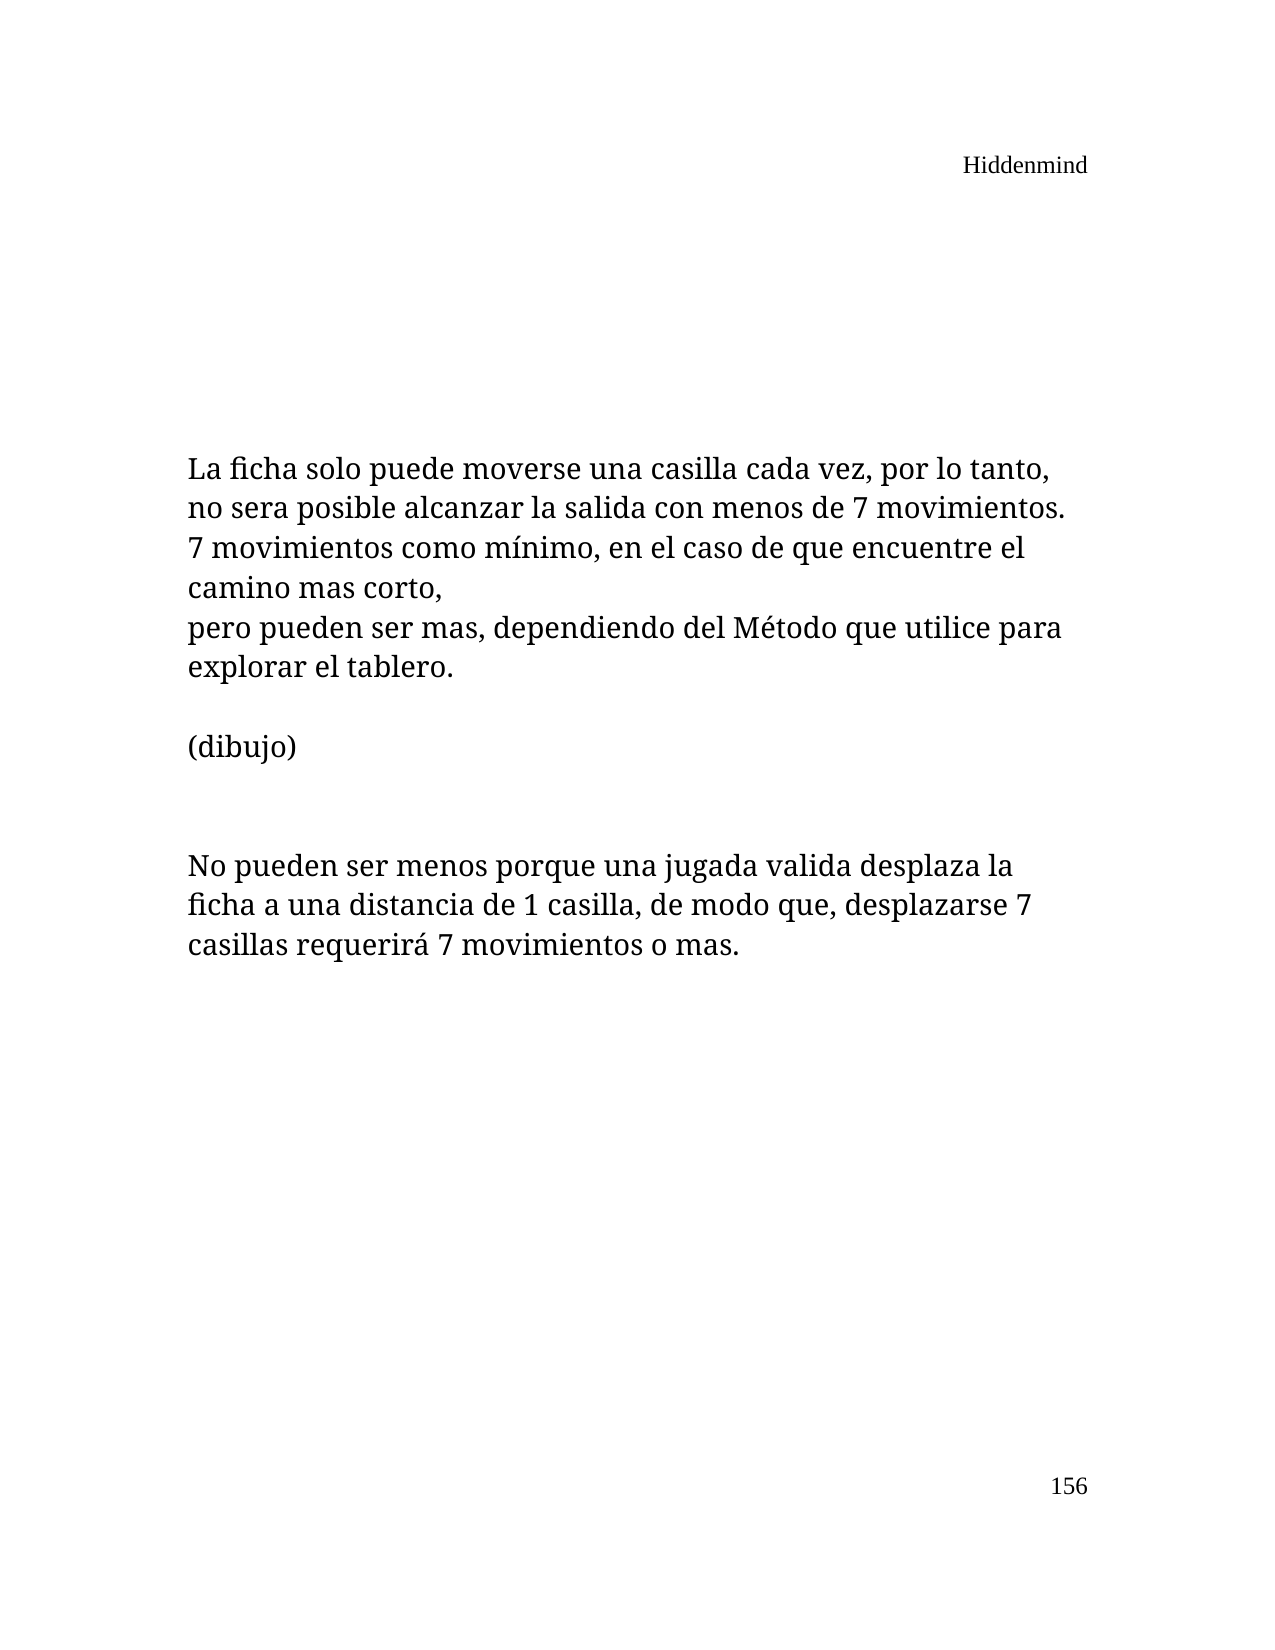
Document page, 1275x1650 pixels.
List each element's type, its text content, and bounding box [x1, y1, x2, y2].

text La ficha solo puede moverse una casilla cada vez, por lo tanto, no sera posible alcanzar la salida con menos de 7 movimientos. [187, 448, 1087, 527]
text 7 movimientos como mínimo, en el caso de que encuentre el camino mas corto, [187, 527, 1087, 607]
text (dibujo) [187, 726, 1087, 766]
text No pueden ser menos porque una jugada valida desplaza la ficha a una distancia de 1 casilla, de modo que, desplazarse 7 casillas requerirá 7 movimientos o mas. [187, 845, 1087, 964]
text pero pueden ser mas, dependiendo del Método que utilice para explorar el tablero. [187, 607, 1087, 686]
